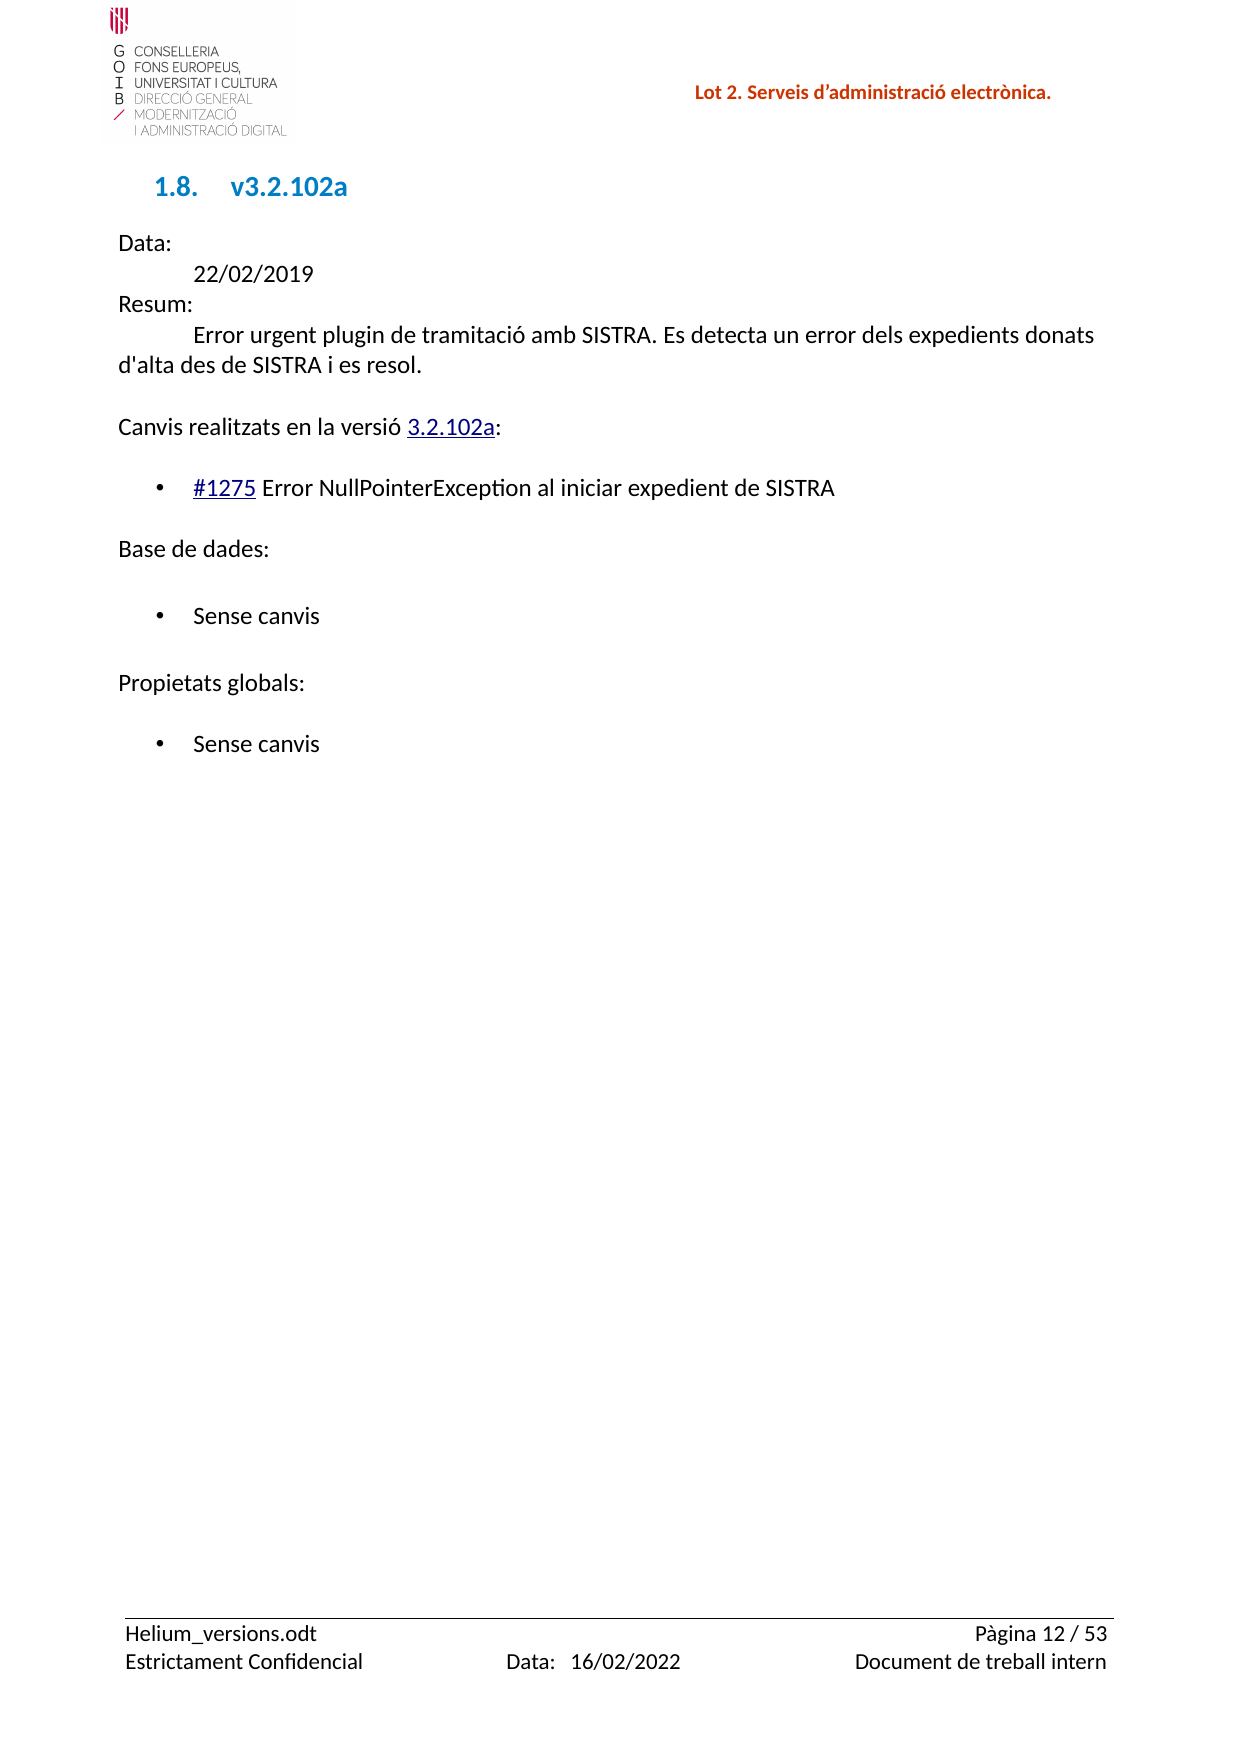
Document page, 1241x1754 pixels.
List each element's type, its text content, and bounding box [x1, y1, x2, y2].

text Propietats globals: [118, 667, 1122, 697]
text Error urgent plugin de tramitació amb SISTRA. Es detecta un error dels expedients donats d'alta des de SISTRA i es resol. [118, 319, 1122, 380]
list Sense canvis [156, 600, 1122, 630]
text Canvis realitzats en la versió 3.2.102a: [118, 411, 1122, 441]
list Sense canvis [156, 728, 1122, 758]
subtitle v3.2.102a [153, 168, 1122, 204]
text 22/02/2019 [118, 258, 1122, 289]
text Resum: [118, 289, 1122, 319]
text Base de dades: [118, 533, 1122, 563]
picture [100, 0, 297, 144]
list #1275 Error NullPointerException al iniciar expedient de SISTRA [156, 472, 1122, 502]
text Data: [118, 228, 1122, 258]
